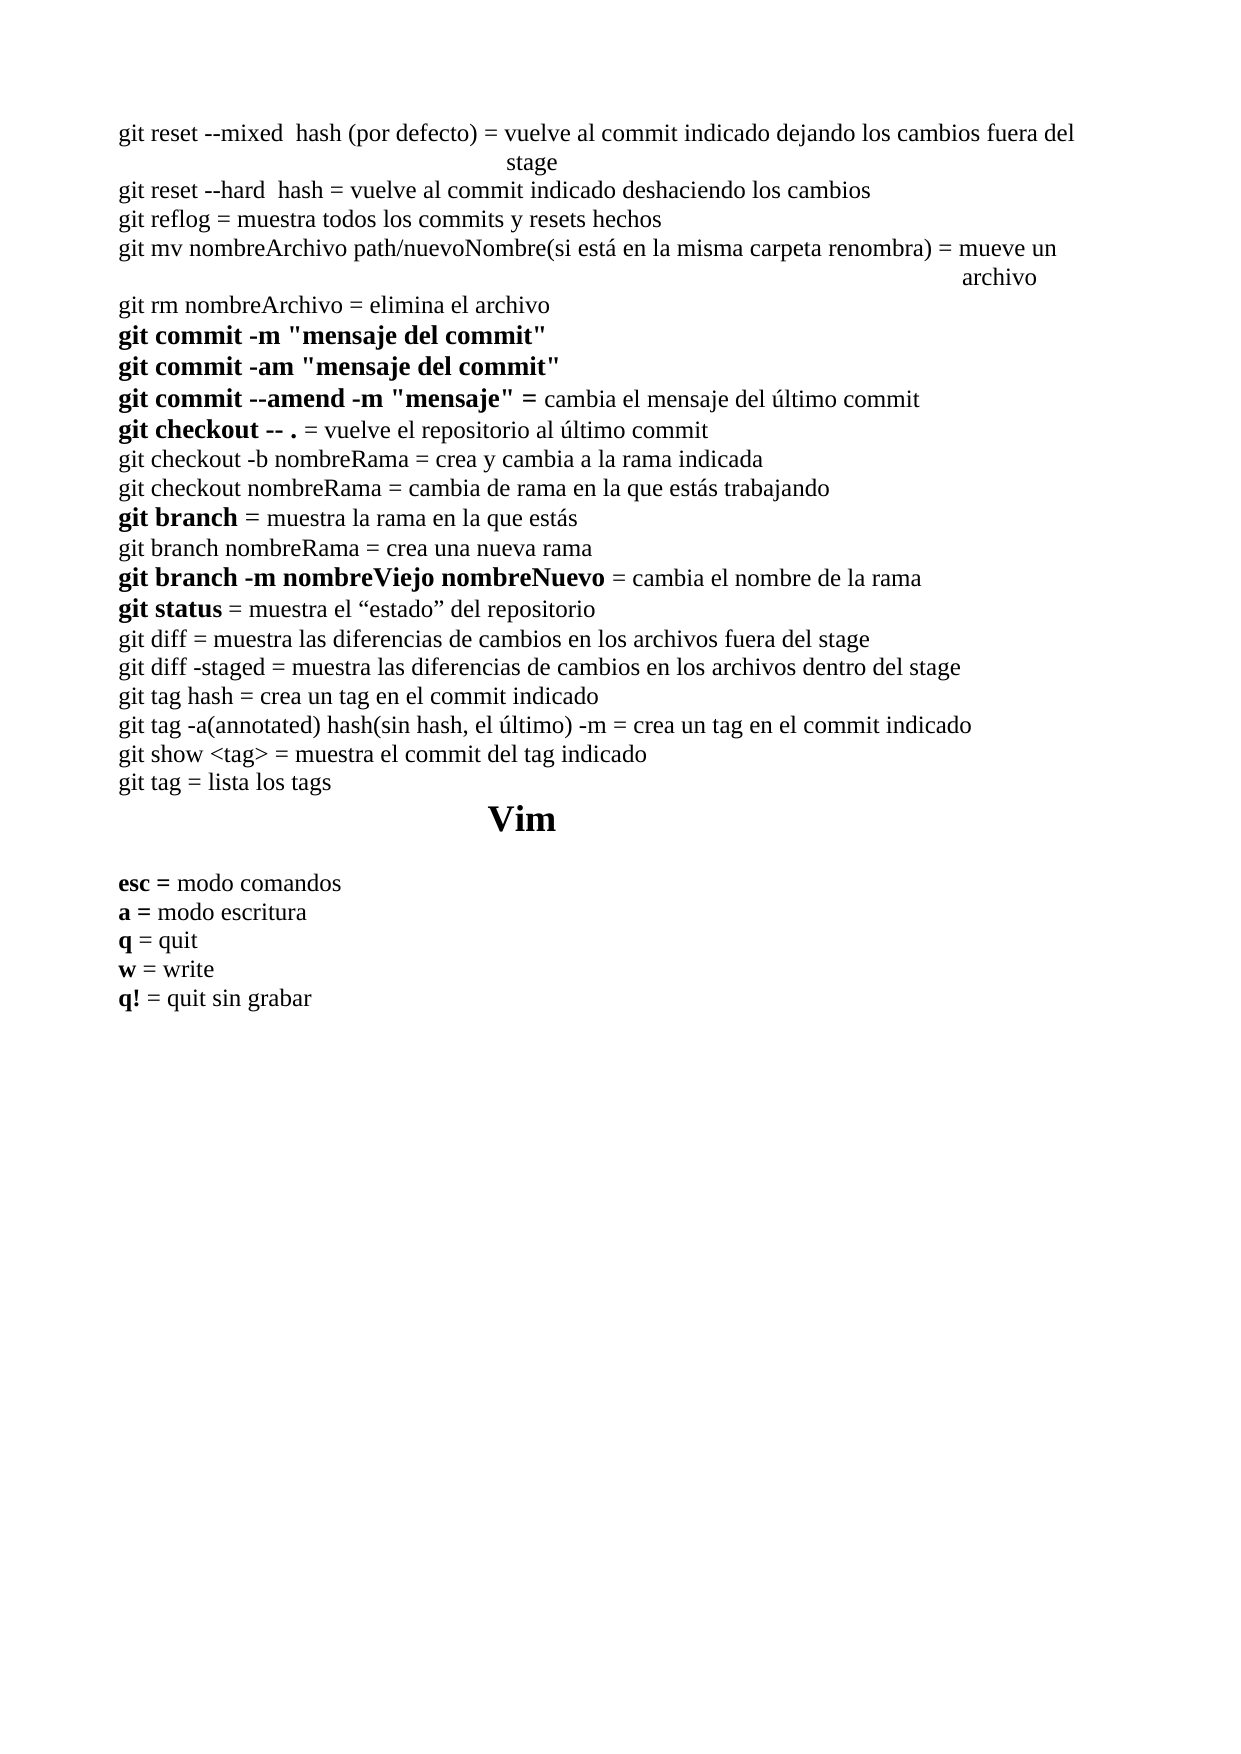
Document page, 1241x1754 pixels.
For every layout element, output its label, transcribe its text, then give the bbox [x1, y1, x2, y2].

text git tag -a(annotated) hash(sin hash, el último) -m = crea un tag en el commit indicado [118, 710, 1122, 739]
text Vim [118, 796, 1122, 839]
text w = write [118, 954, 1122, 983]
text git tag hash = crea un tag en el commit indicado [118, 681, 1122, 710]
text git branch = muestra la rama en la que estás [118, 501, 1122, 533]
text git diff -staged = muestra las diferencias de cambios en los archivos dentro del stage [118, 652, 1122, 681]
text git reset --mixed hash (por defecto) = vuelve al commit indicado dejando los cambios fuera del stage [118, 118, 1122, 176]
text git branch nombreRama = crea una nueva rama [118, 533, 1122, 561]
text git checkout -b nombreRama = crea y cambia a la rama indicada [118, 444, 1122, 473]
text git checkout -- . = vuelve el repositorio al último commit [118, 413, 1122, 444]
text git commit -am "mensaje del commit" [118, 351, 1122, 382]
text git reflog = muestra todos los commits y resets hechos [118, 204, 1122, 233]
text q = quit [118, 926, 1122, 954]
text git status = muestra el “estado” del repositorio [118, 592, 1122, 624]
text git rm nombreArchivo = elimina el archivo [118, 291, 1122, 319]
text git commit -m "mensaje del commit" [118, 319, 1122, 351]
text git show <tag> = muestra el commit del tag indicado [118, 739, 1122, 767]
text git reset --hard hash = vuelve al commit indicado deshaciendo los cambios [118, 176, 1122, 204]
text git commit --amend -m "mensaje" = cambia el mensaje del último commit [118, 382, 1122, 413]
text a = modo escritura [118, 897, 1122, 926]
text q! = quit sin grabar [118, 983, 1122, 1012]
text git mv nombreArchivo path/nuevoNombre(si está en la misma carpeta renombra) = mueve un archivo [118, 233, 1122, 291]
text esc = modo comandos [118, 868, 1122, 897]
text git checkout nombreRama = cambia de rama en la que estás trabajando [118, 473, 1122, 501]
text git branch -m nombreViejo nombreNuevo = cambia el nombre de la rama [118, 561, 1122, 592]
text git tag = lista los tags [118, 767, 1122, 796]
text git diff = muestra las diferencias de cambios en los archivos fuera del stage [118, 624, 1122, 652]
